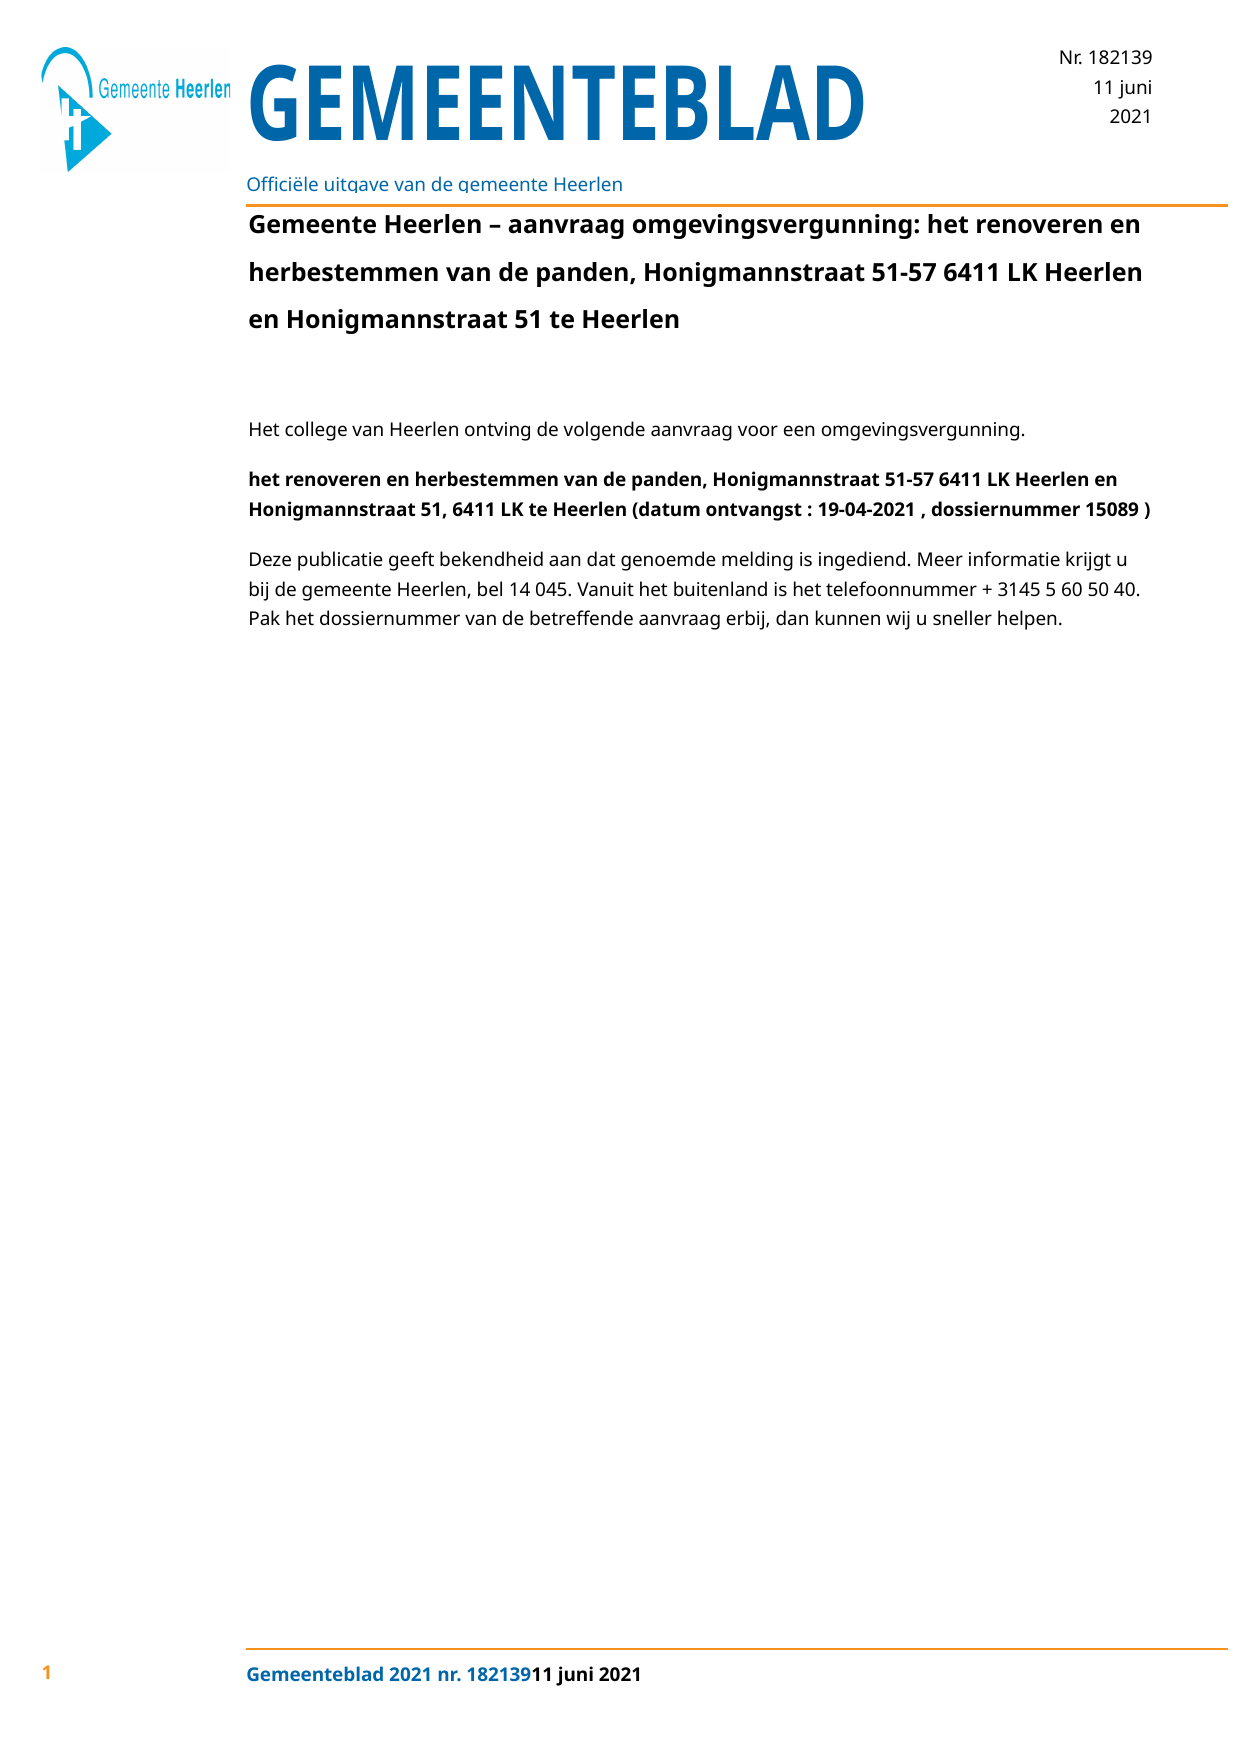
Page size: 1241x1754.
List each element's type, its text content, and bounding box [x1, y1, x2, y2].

picture [41, 47, 59, 70]
picture [41, 47, 231, 172]
text het renoveren en herbestemmen van de panden, Honigmannstraat 51-57 6411 LK Heerlen en Honigmannstraat 51, 6411 LK te Heerlen (datum ontvangst : 19-04-2021 , dossiernummer 15089 ) [248, 466, 1152, 522]
text Gemeente Heerlen – aanvraag omgevingsvergunning: het renoveren en herbestemmen van de panden, Honigmannstraat 51-57 6411 LK Heerlen en Honigmannstraat 51 te Heerlen [248, 207, 1152, 336]
text Deze publicatie geeft bekendheid aan dat genoemde melding is ingediend. Meer informatie krijgt u bij de gemeente Heerlen, bel 14 045. Vanuit het buitenland is het telefoonnummer + 3145 5 60 50 40. Pak het dossiernummer van de betreffende aanvraag erbij, dan kunnen wij u sneller helpen. [248, 546, 1152, 631]
text Het college van Heerlen ontving de volgende aanvraag voor een omgevingsvergunning. [248, 416, 1152, 442]
